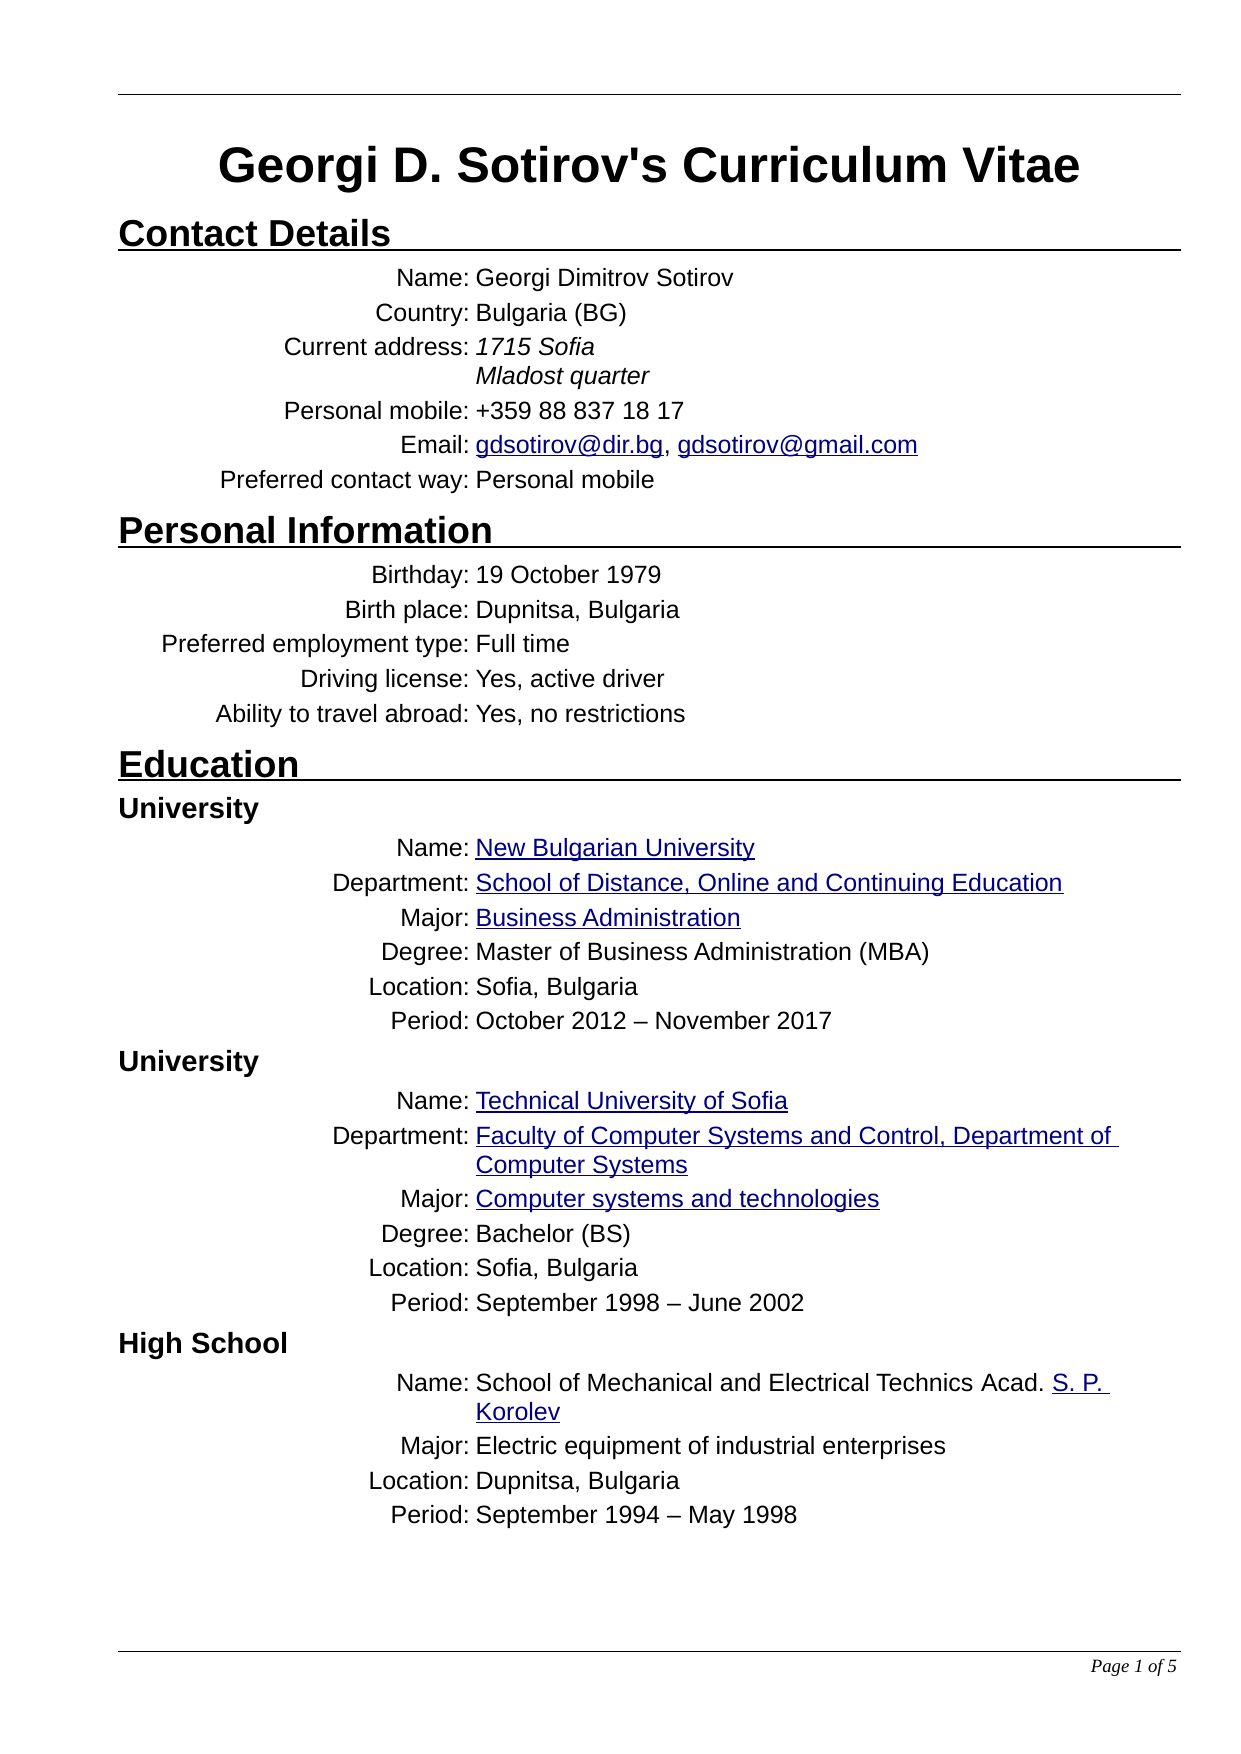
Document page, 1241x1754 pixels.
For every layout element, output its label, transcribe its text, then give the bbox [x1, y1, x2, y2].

table_cell Country: [118, 295, 472, 329]
table_cell Department: [118, 865, 472, 900]
table_cell Master of Business Administration (MBA) [473, 934, 1182, 969]
subtitle Georgi D. Sotirov's Curriculum Vitae [118, 136, 1181, 193]
table_cell October 2012 – November 2017 [473, 1004, 1182, 1038]
table_cell Birth place: [118, 592, 472, 626]
table_cell Personal mobile [473, 462, 1182, 496]
table_header New Bulgarian University [473, 831, 1182, 865]
subtitle Personal Information [118, 508, 1181, 546]
table_cell Period: [118, 1498, 472, 1532]
table_cell Dupnitsa, Bulgaria [473, 592, 1182, 626]
table_cell Major: [118, 900, 472, 934]
table_cell Preferred employment type: [118, 626, 472, 661]
table_cell Department: [118, 1118, 472, 1181]
table_cell Period: [118, 1285, 472, 1320]
table_header Name: [118, 1084, 472, 1118]
table_cell Full time [473, 626, 1182, 661]
table_cell Degree: [118, 1216, 472, 1251]
table_header Birthday: [118, 557, 472, 592]
table_header Name: [118, 260, 472, 295]
table_cell Yes, active driver [473, 661, 1182, 696]
table_cell Location: [118, 1463, 472, 1498]
table_cell Yes, no restrictions [473, 696, 1182, 730]
subtitle University [118, 1044, 1181, 1077]
table_cell Bulgaria (BG) [473, 295, 1182, 329]
table_cell Major: [118, 1429, 472, 1463]
table_header Name: [118, 1365, 472, 1428]
table_cell School of Distance, Online and Continuing Education [473, 865, 1182, 900]
table_header Georgi Dimitrov Sotirov [473, 260, 1182, 295]
table_header Technical University of Sofia [473, 1084, 1182, 1118]
subtitle Contact Details [118, 211, 1181, 249]
table_header 19 October 1979 [473, 557, 1182, 592]
table_cell Computer systems and technologies [473, 1181, 1182, 1216]
table_cell Current address: [118, 329, 472, 393]
table_cell Period: [118, 1004, 472, 1038]
table_cell Location: [118, 969, 472, 1003]
table_cell Dupnitsa, Bulgaria [473, 1463, 1182, 1498]
table_cell September 1998 – June 2002 [473, 1285, 1182, 1320]
table_cell Driving license: [118, 661, 472, 696]
table_cell gdsotirov@dir.bg, gdsotirov@gmail.com [473, 427, 1182, 462]
table_cell 1715 Sofia Mladost quarter [473, 329, 1182, 393]
table_cell Sofia, Bulgaria [473, 969, 1182, 1003]
table_cell Business Administration [473, 900, 1182, 934]
table_cell Personal mobile: [118, 393, 472, 427]
table_cell Degree: [118, 934, 472, 969]
table_cell September 1994 – May 1998 [473, 1498, 1182, 1532]
table_header Name: [118, 831, 472, 865]
subtitle Education [118, 742, 1181, 779]
table_cell Faculty of Computer Systems and Control, Department of Computer Systems [473, 1118, 1182, 1181]
subtitle [118, 781, 1181, 785]
table_header School of Mechanical and Electrical Technics Acad. S. P. Korolev [473, 1365, 1182, 1428]
table_cell Preferred contact way: [118, 462, 472, 496]
table_cell Ability to travel abroad: [118, 696, 472, 730]
table_cell Electric equipment of industrial enterprises [473, 1429, 1182, 1463]
subtitle High School [118, 1326, 1181, 1359]
subtitle University [118, 791, 1181, 824]
table_cell +359 88 837 18 17 [473, 393, 1182, 427]
table_cell Major: [118, 1181, 472, 1216]
table_cell Bachelor (BS) [473, 1216, 1182, 1251]
table_cell Location: [118, 1251, 472, 1285]
table_cell Sofia, Bulgaria [473, 1251, 1182, 1285]
table_cell Email: [118, 427, 472, 462]
